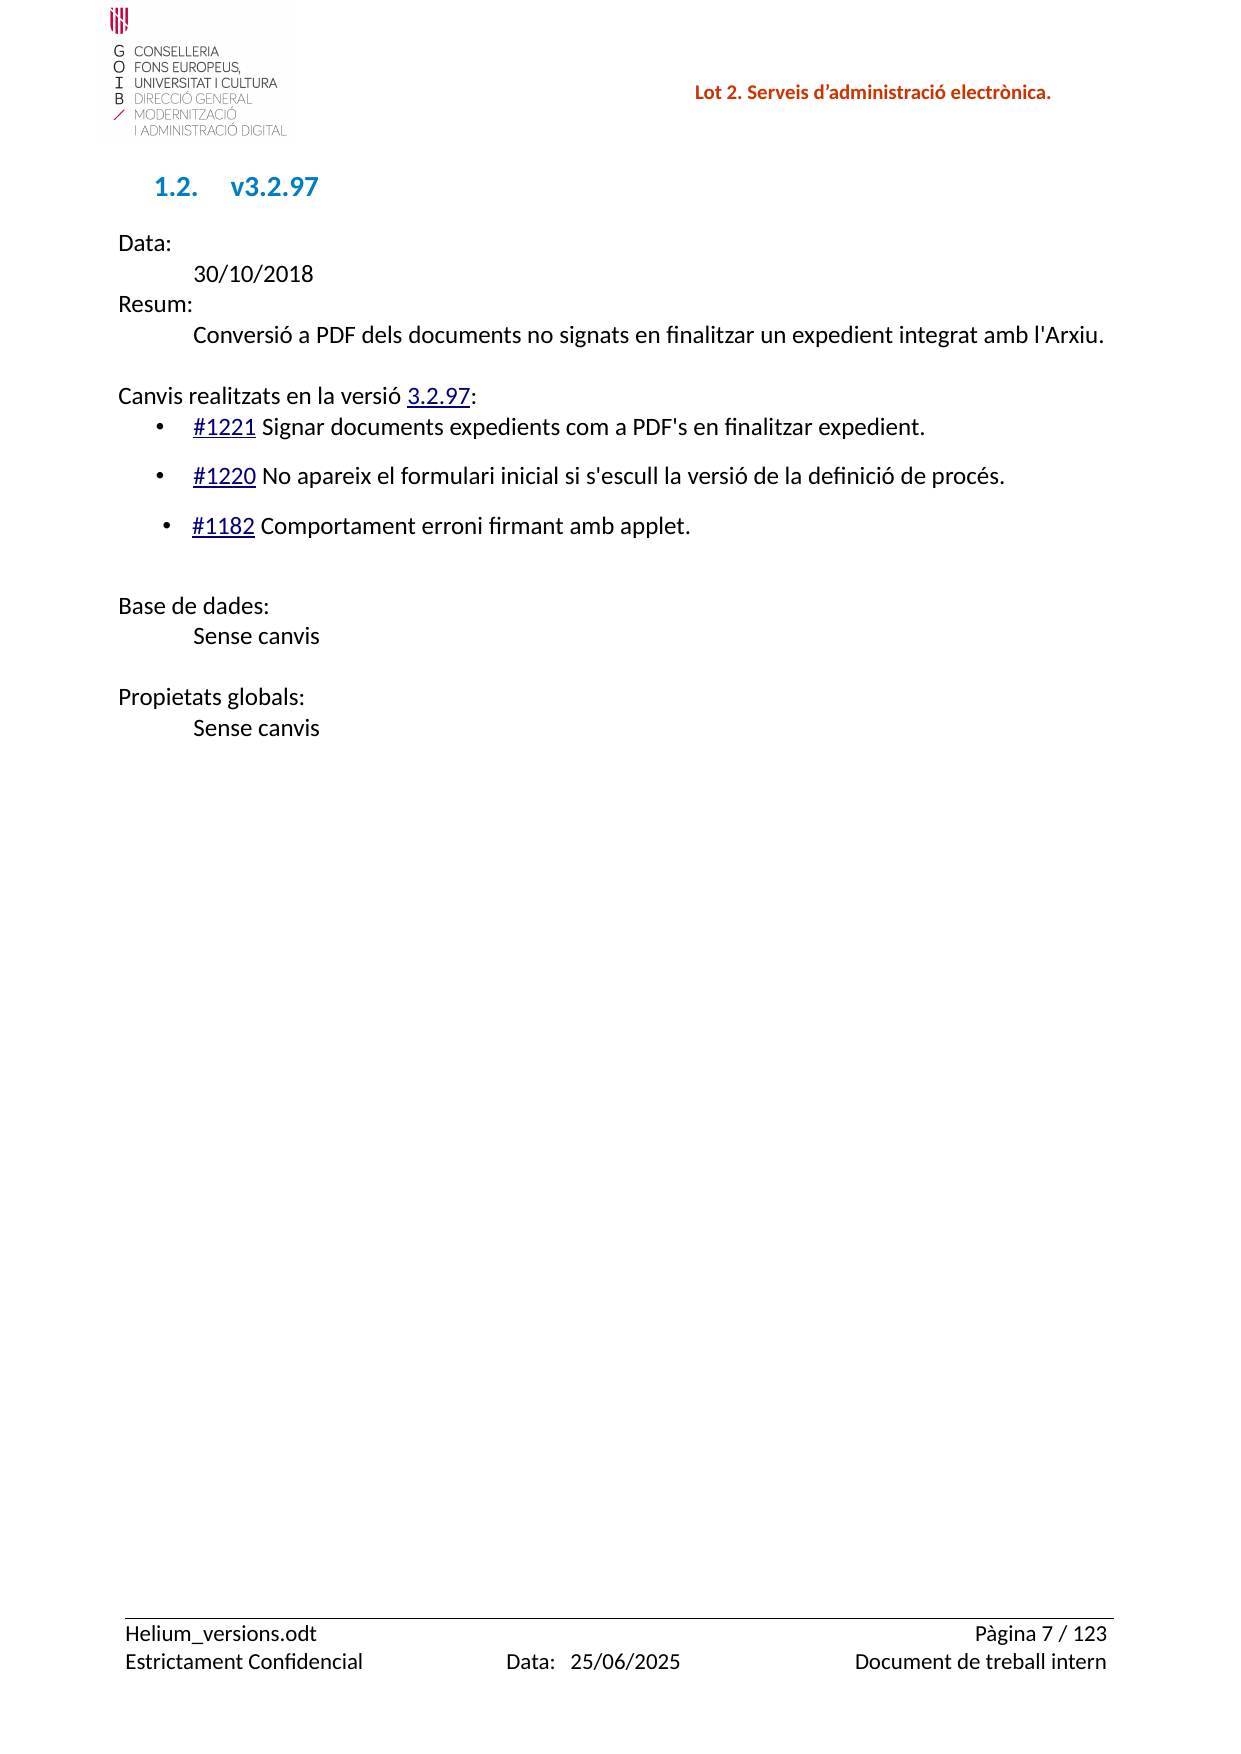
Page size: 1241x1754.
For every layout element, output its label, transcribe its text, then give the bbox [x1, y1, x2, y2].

text Resum: [118, 289, 1122, 319]
text Sense canvis [118, 621, 1122, 651]
list #1221 Signar documents expedients com a PDF's en finalitzar expedient. [156, 411, 1122, 441]
text Conversió a PDF dels documents no signats en finalitzar un expedient integrat amb l'Arxiu. [118, 319, 1122, 350]
text Propietats globals: [118, 682, 1122, 712]
text Sense canvis [118, 712, 1122, 743]
text Base de dades: [118, 590, 1122, 621]
list #1220 No apareix el formulari inicial si s'escull la versió de la definició de procés. [156, 460, 1122, 491]
text 30/10/2018 [118, 258, 1122, 289]
picture [100, 0, 297, 144]
subtitle v3.2.97 [153, 168, 1122, 204]
text Data: [118, 228, 1122, 258]
list #1182 Comportament erroni firmant amb applet. [162, 510, 1122, 540]
text Canvis realitzats en la versió 3.2.97: [118, 380, 1122, 411]
